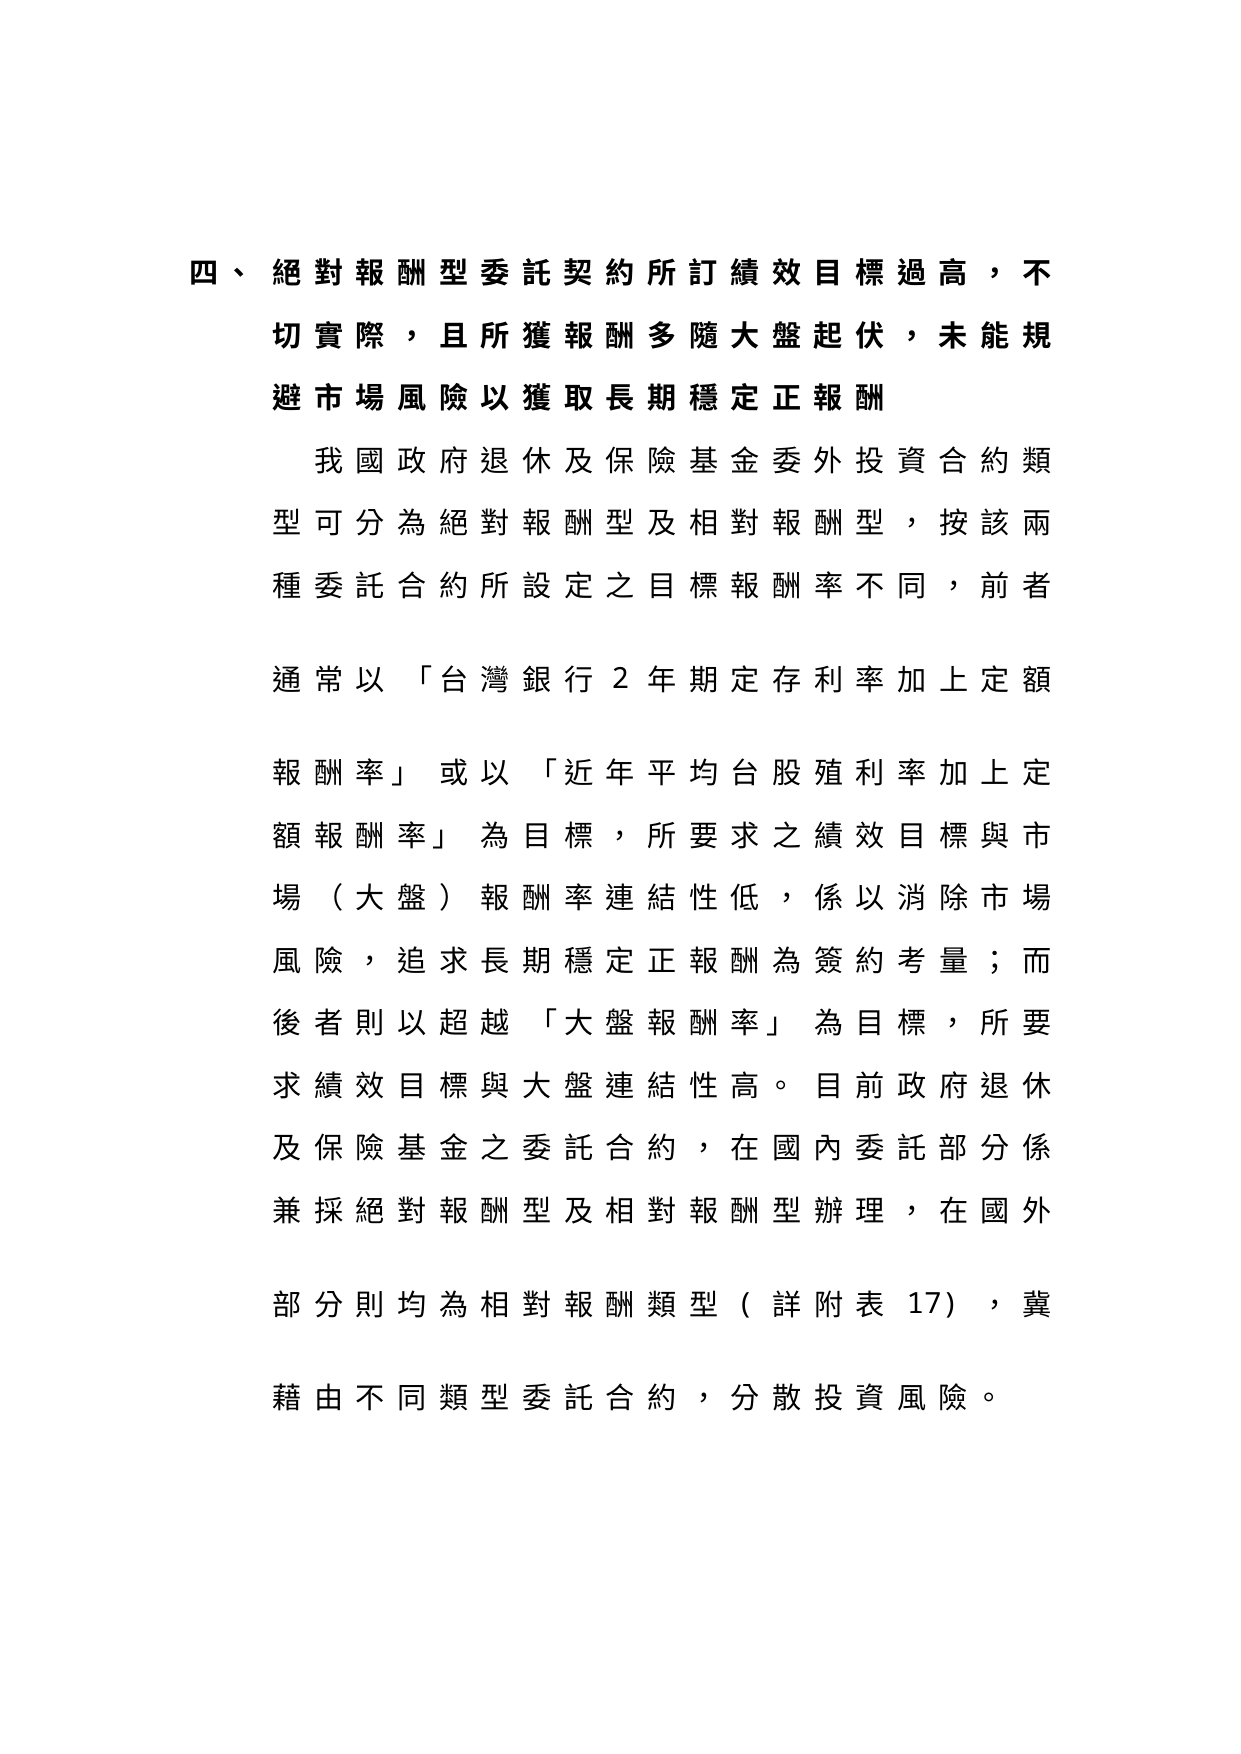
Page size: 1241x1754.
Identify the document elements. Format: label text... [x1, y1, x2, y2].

text 我國政府退休及保險基金委外投資合約類型可分為絕對報酬型及相對報酬型，按該兩種委託合約所設定之目標報酬率不同，前者通常以「台灣銀行2年期定存利率加上定額報酬率」或以「近年平均台股殖利率加上定額報酬率」為目標，所要求之績效目標與市場（大盤）報酬率連結性低，係以消除市場風險，追求長期穩定正報酬為簽約考量；而後者則以超越「大盤報酬率」為目標，所要求績效目標與大盤連結性高。目前政府退休及保險基金之委託合約，在國內委託部分係兼採絕對報酬型及相對報酬型辦理，在國外部分則均為相對報酬類型(詳附表17)，冀藉由不同類型委託合約，分散投資風險。 [242, 417, 1058, 1417]
text 四、絕對報酬型委託契約所訂績效目標過高，不切實際，且所獲報酬多隨大盤起伏，未能規避市場風險以獲取長期穩定正報酬 [183, 229, 1058, 417]
